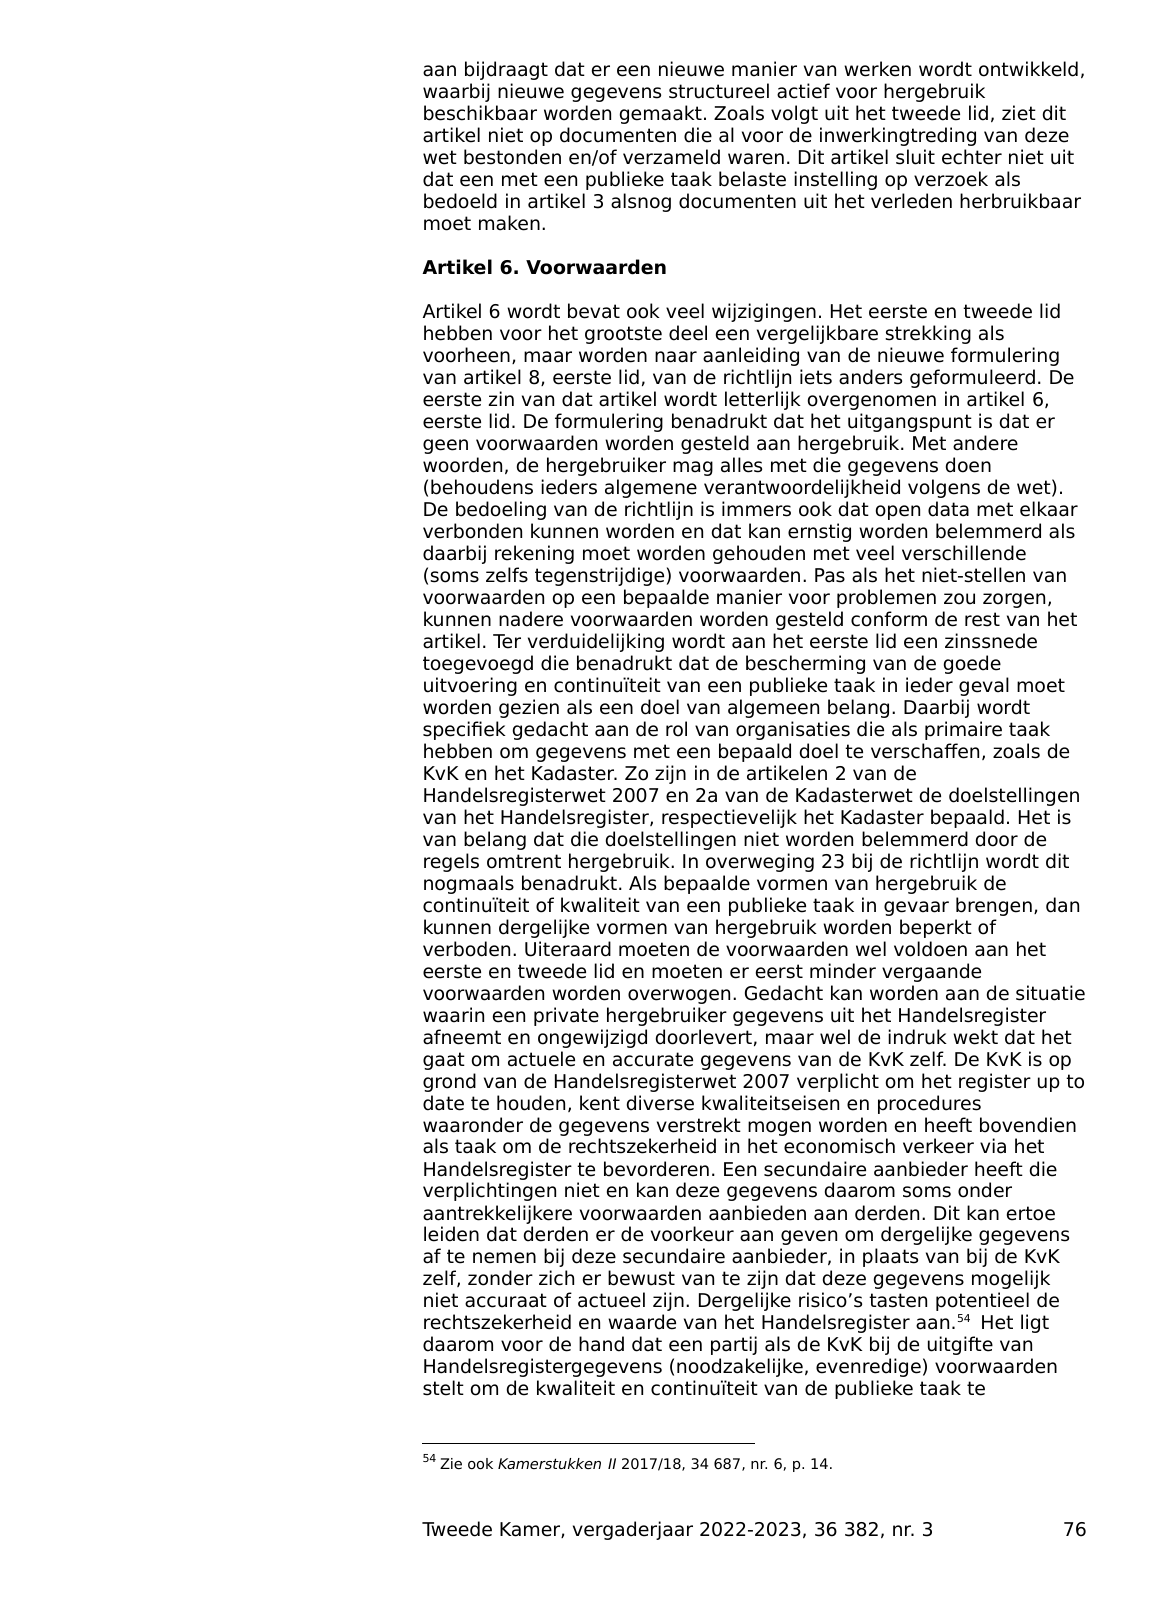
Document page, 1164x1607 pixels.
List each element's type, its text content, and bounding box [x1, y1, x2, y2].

subtitle Artikel 6. Voorwaarden [422, 257, 1087, 279]
text Zie ook Kamerstukken II 2017/18, 34 687, nr. 6, p. 14. [422, 1452, 1087, 1474]
text aan bijdraagt dat er een nieuwe manier van werken wordt ontwikkeld, waarbij nieuwe gegevens structureel actief voor hergebruik beschikbaar worden gemaakt. Zoals volgt uit het tweede lid, ziet dit artikel niet op documenten die al voor de inwerkingtreding van deze wet bestonden en/of verzameld waren. Dit artikel sluit echter niet uit dat een met een publieke taak belaste instelling op verzoek als bedoeld in artikel 3 alsnog documenten uit het verleden herbruikbaar moet maken. [422, 59, 1087, 235]
text Artikel 6 wordt bevat ook veel wijzigingen. Het eerste en tweede lid hebben voor het grootste deel een vergelijkbare strekking als voorheen, maar worden naar aanleiding van de nieuwe formulering van artikel 8, eerste lid, van de richtlijn iets anders geformuleerd. De eerste zin van dat artikel wordt letterlijk overgenomen in artikel 6, eerste lid. De formulering benadrukt dat het uitgangspunt is dat er geen voorwaarden worden gesteld aan hergebruik. Met andere woorden, de hergebruiker mag alles met die gegevens doen (behoudens ieders algemene verantwoordelijkheid volgens de wet). De bedoeling van de richtlijn is immers ook dat open data met elkaar verbonden kunnen worden en dat kan ernstig worden belemmerd als daarbij rekening moet worden gehouden met veel verschillende (soms zelfs tegenstrijdige) voorwaarden. Pas als het niet-stellen van voorwaarden op een bepaalde manier voor problemen zou zorgen, kunnen nadere voorwaarden worden gesteld conform de rest van het artikel. Ter verduidelijking wordt aan het eerste lid een zinssnede toegevoegd die benadrukt dat de bescherming van de goede uitvoering en continuïteit van een publieke taak in ieder geval moet worden gezien als een doel van algemeen belang. Daarbij wordt specifiek gedacht aan de rol van organisaties die als primaire taak hebben om gegevens met een bepaald doel te verschaffen, zoals de KvK en het Kadaster. Zo zijn in de artikelen 2 van de Handelsregisterwet 2007 en 2a van de Kadasterwet de doelstellingen van het Handelsregister, respectievelijk het Kadaster bepaald. Het is van belang dat die doelstellingen niet worden belemmerd door de regels omtrent hergebruik. In overweging 23 bij de richtlijn wordt dit nogmaals benadrukt. Als bepaalde vormen van hergebruik de continuïteit of kwaliteit van een publieke taak in gevaar brengen, dan kunnen dergelijke vormen van hergebruik worden beperkt of verboden. Uiteraard moeten de voorwaarden wel voldoen aan het eerste en tweede lid en moeten er eerst minder vergaande voorwaarden worden overwogen. Gedacht kan worden aan de situatie waarin een private hergebruiker gegevens uit het Handelsregister afneemt en ongewijzigd doorlevert, maar wel de indruk wekt dat het gaat om actuele en accurate gegevens van de KvK zelf. De KvK is op grond van de Handelsregisterwet 2007 verplicht om het register up to date te houden, kent diverse kwaliteitseisen en procedures waaronder de gegevens verstrekt mogen worden en heeft bovendien als taak om de rechtszekerheid in het economisch verkeer via het Handelsregister te bevorderen. Een secundaire aanbieder heeft die verplichtingen niet en kan deze gegevens daarom soms onder aantrekkelijkere voorwaarden aanbieden aan derden. Dit kan ertoe leiden dat derden er de voorkeur aan geven om dergelijke gegevens af te nemen bij deze secundaire aanbieder, in plaats van bij de KvK zelf, zonder zich er bewust van te zijn dat deze gegevens mogelijk niet accuraat of actueel zijn. Dergelijke risico’s tasten potentieel de rechtszekerheid en waarde van het Handelsregister aan. Het ligt daarom voor de hand dat een partij als de KvK bij de uitgifte van Handelsregistergegevens (noodzakelijke, evenredige) voorwaarden stelt om de kwaliteit en continuïteit van de publieke taak te [422, 301, 1087, 1400]
